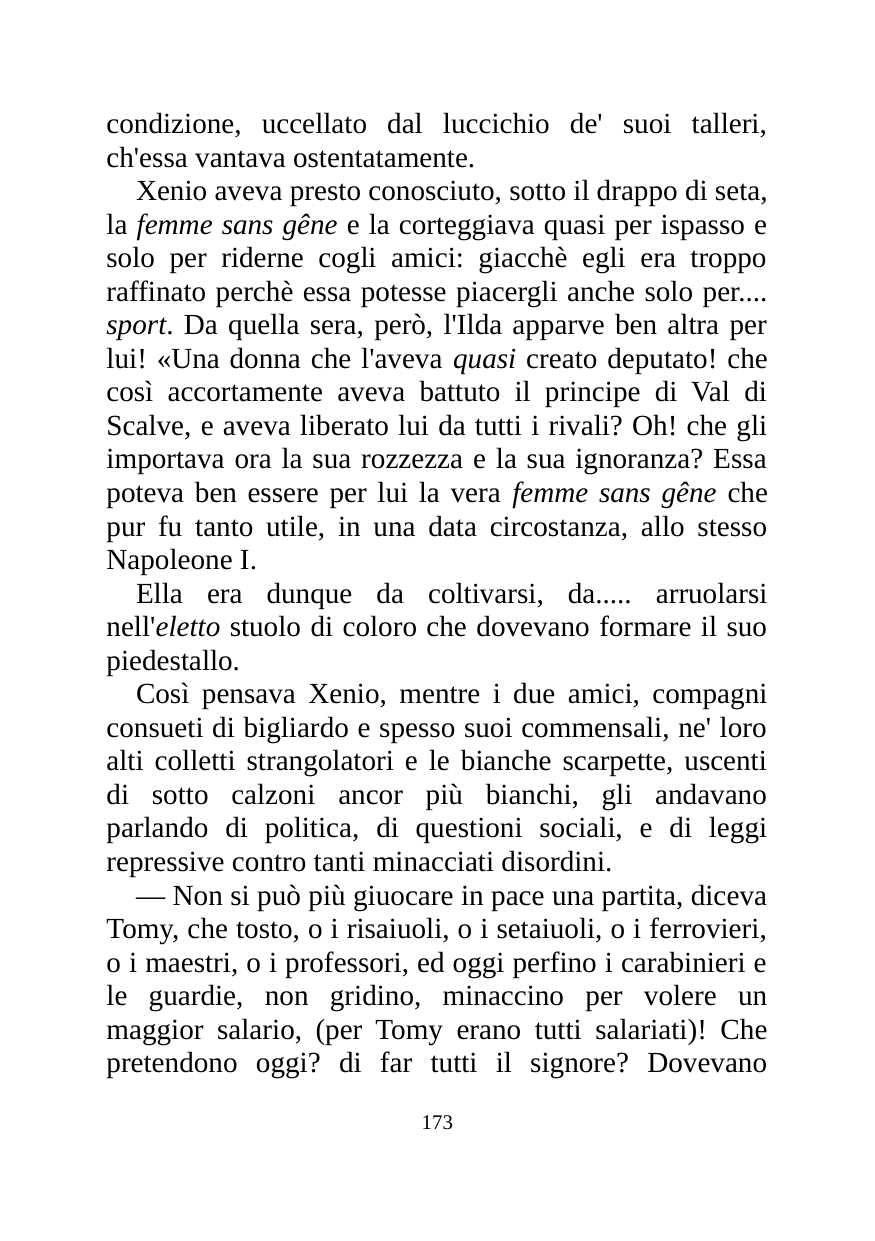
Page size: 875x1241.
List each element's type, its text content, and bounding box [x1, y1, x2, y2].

text Così pensava Xenio, mentre i due amici, compagni consueti di bigliardo e spesso suoi commensali, ne' loro alti colletti strangolatori e le bianche scarpette, uscenti di sotto calzoni ancor più bianchi, gli andavano parlando di politica, di questioni sociali, e di leggi repressive contro tanti minacciati disordini. [106, 676, 768, 878]
text Ella era dunque da coltivarsi, da..... arruolarsi nell'eletto stuolo di coloro che dovevano formare il suo piedestallo. [106, 576, 768, 676]
text Xenio aveva presto conosciuto, sotto il drappo di seta, la femme sans gêne e la corteggiava quasi per ispasso e solo per riderne cogli amici: giacchè egli era troppo raffinato perchè essa potesse piacergli anche solo per.... sport. Da quella sera, però, l'Ilda apparve ben altra per lui! «Una donna che l'aveva quasi creato deputato! che così accortamente aveva battuto il principe di Val di Scalve, e aveva liberato lui da tutti i rivali? Oh! che gli importava ora la sua rozzezza e la sua ignoranza? Essa poteva ben essere per lui la vera femme sans gêne che pur fu tanto utile, in una data circostanza, allo stesso Napoleone I. [106, 173, 768, 576]
text condizione, uccellato dal luccichio de' suoi talleri, ch'essa vantava ostentatamente. [106, 106, 768, 173]
text — Non si può più giuocare in pace una partita, diceva Tomy, che tosto, o i risaiuoli, o i setaiuoli, o i ferrovieri, o i maestri, o i professori, ed oggi perfino i carabinieri e le guardie, non gridino, minaccino per volere un maggior salario, (per Tomy erano tutti salariati)! Che pretendono oggi? di far tutti il signore? Dovevano [106, 878, 768, 1079]
